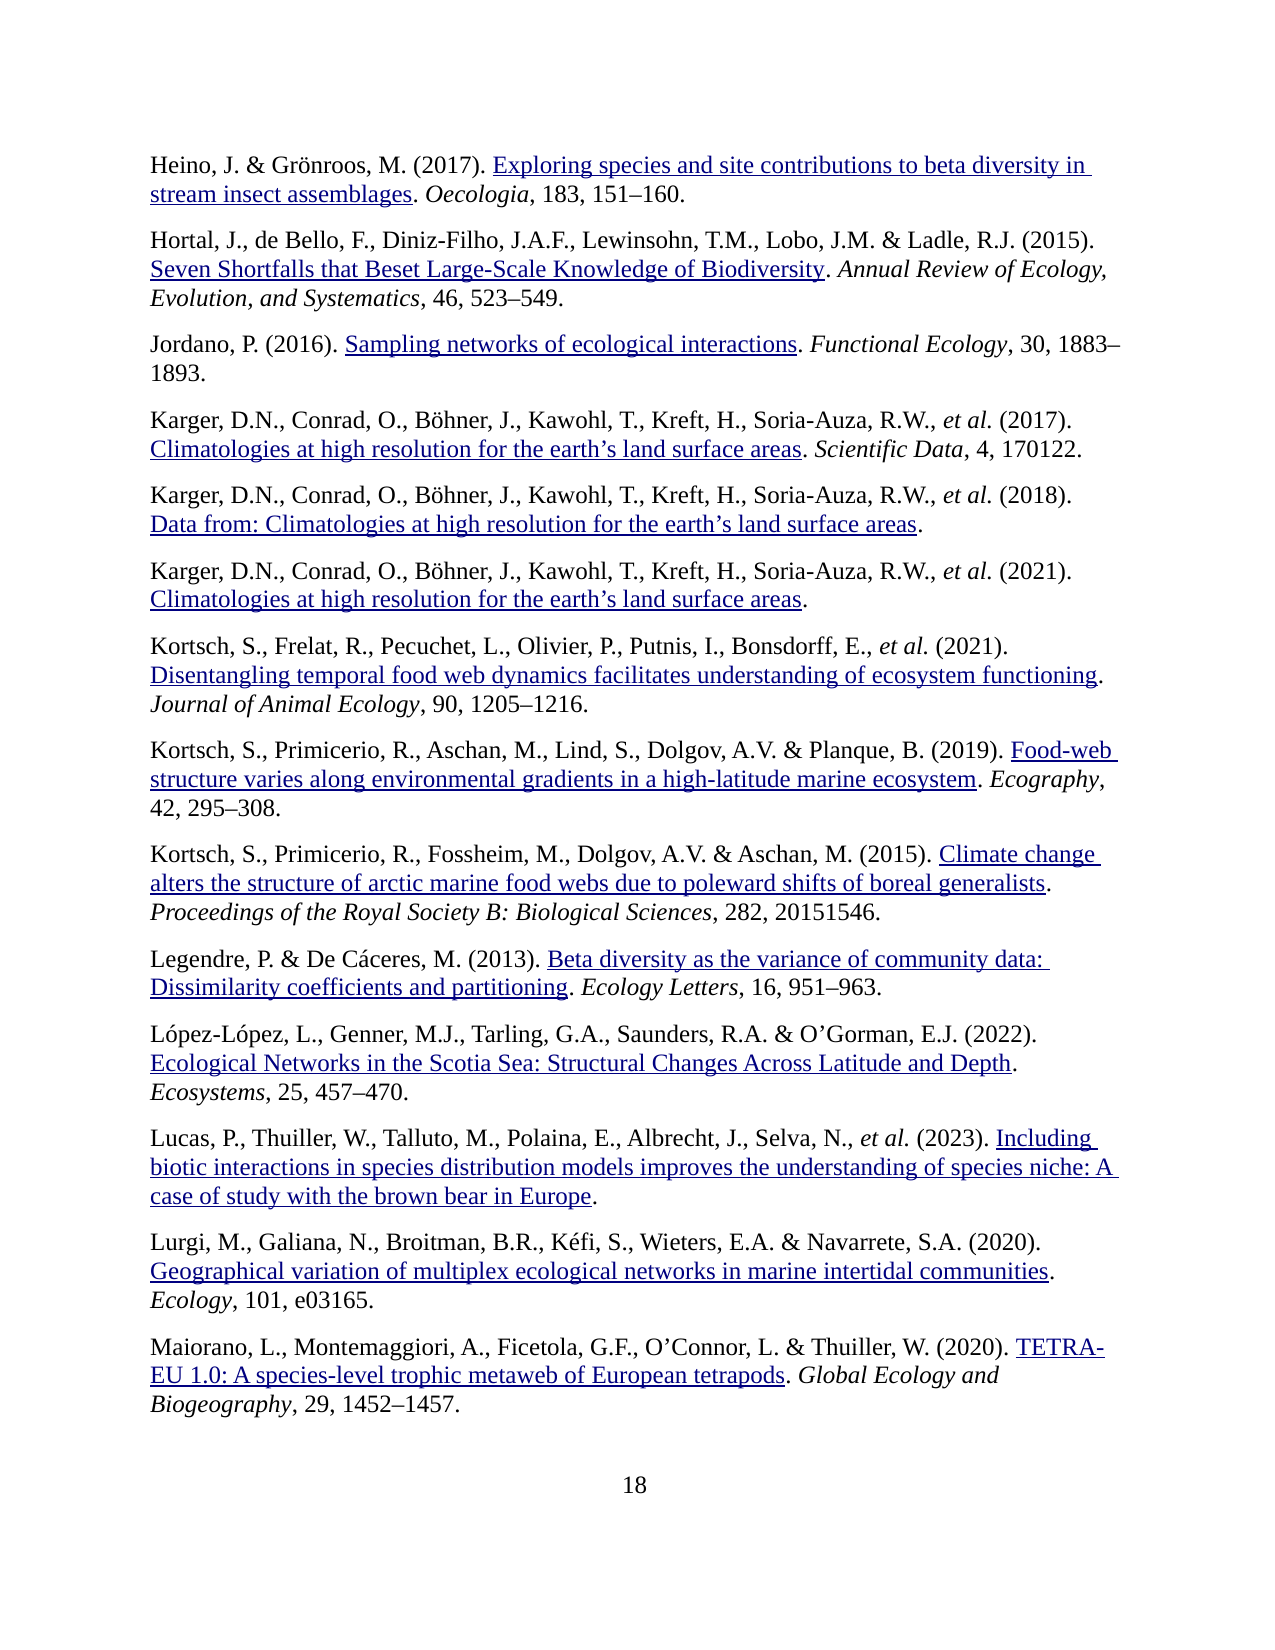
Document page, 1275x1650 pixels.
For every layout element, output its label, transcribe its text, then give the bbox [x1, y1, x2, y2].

text Jordano, P. (2016). Sampling networks of ecological interactions. Functional Ecology, 30, 1883–1893. [150, 329, 1125, 387]
text Maiorano, L., Montemaggiori, A., Ficetola, G.F., O’Connor, L. & Thuiller, W. (2020). TETRA-EU 1.0: A species-level trophic metaweb of European tetrapods. Global Ecology and Biogeography, 29, 1452–1457. [150, 1332, 1125, 1418]
text Legendre, P. & De Cáceres, M. (2013). Beta diversity as the variance of community data: Dissimilarity coefficients and partitioning. Ecology Letters, 16, 951–963. [150, 944, 1125, 1001]
text Hortal, J., de Bello, F., Diniz-Filho, J.A.F., Lewinsohn, T.M., Lobo, J.M. & Ladle, R.J. (2015). Seven Shortfalls that Beset Large-Scale Knowledge of Biodiversity. Annual Review of Ecology, Evolution, and Systematics, 46, 523–549. [150, 225, 1125, 312]
text Kortsch, S., Primicerio, R., Fossheim, M., Dolgov, A.V. & Aschan, M. (2015). Climate change alters the structure of arctic marine food webs due to poleward shifts of boreal generalists. Proceedings of the Royal Society B: Biological Sciences, 282, 20151546. [150, 839, 1125, 926]
text López-López, L., Genner, M.J., Tarling, G.A., Saunders, R.A. & O’Gorman, E.J. (2022). Ecological Networks in the Scotia Sea: Structural Changes Across Latitude and Depth. Ecosystems, 25, 457–470. [150, 1019, 1125, 1105]
text Karger, D.N., Conrad, O., Böhner, J., Kawohl, T., Kreft, H., Soria-Auza, R.W., et al. (2017). Climatologies at high resolution for the earth’s land surface areas. Scientific Data, 4, 170122. [150, 405, 1125, 462]
text Kortsch, S., Frelat, R., Pecuchet, L., Olivier, P., Putnis, I., Bonsdorff, E., et al. (2021). Disentangling temporal food web dynamics facilitates understanding of ecosystem functioning. Journal of Animal Ecology, 90, 1205–1216. [150, 631, 1125, 717]
text Lucas, P., Thuiller, W., Talluto, M., Polaina, E., Albrecht, J., Selva, N., et al. (2023). Including biotic interactions in species distribution models improves the understanding of species niche: A case of study with the brown bear in Europe. [150, 1123, 1125, 1209]
text Karger, D.N., Conrad, O., Böhner, J., Kawohl, T., Kreft, H., Soria-Auza, R.W., et al. (2018). Data from: Climatologies at high resolution for the earth’s land surface areas. [150, 480, 1125, 538]
text Lurgi, M., Galiana, N., Broitman, B.R., Kéfi, S., Wieters, E.A. & Navarrete, S.A. (2020). Geographical variation of multiplex ecological networks in marine intertidal communities. Ecology, 101, e03165. [150, 1227, 1125, 1314]
text Karger, D.N., Conrad, O., Böhner, J., Kawohl, T., Kreft, H., Soria-Auza, R.W., et al. (2021). Climatologies at high resolution for the earth’s land surface areas. [150, 556, 1125, 613]
text Kortsch, S., Primicerio, R., Aschan, M., Lind, S., Dolgov, A.V. & Planque, B. (2019). Food-web structure varies along environmental gradients in a high-latitude marine ecosystem. Ecography, 42, 295–308. [150, 735, 1125, 822]
text Heino, J. & Grönroos, M. (2017). Exploring species and site contributions to beta diversity in stream insect assemblages. Oecologia, 183, 151–160. [150, 150, 1125, 207]
